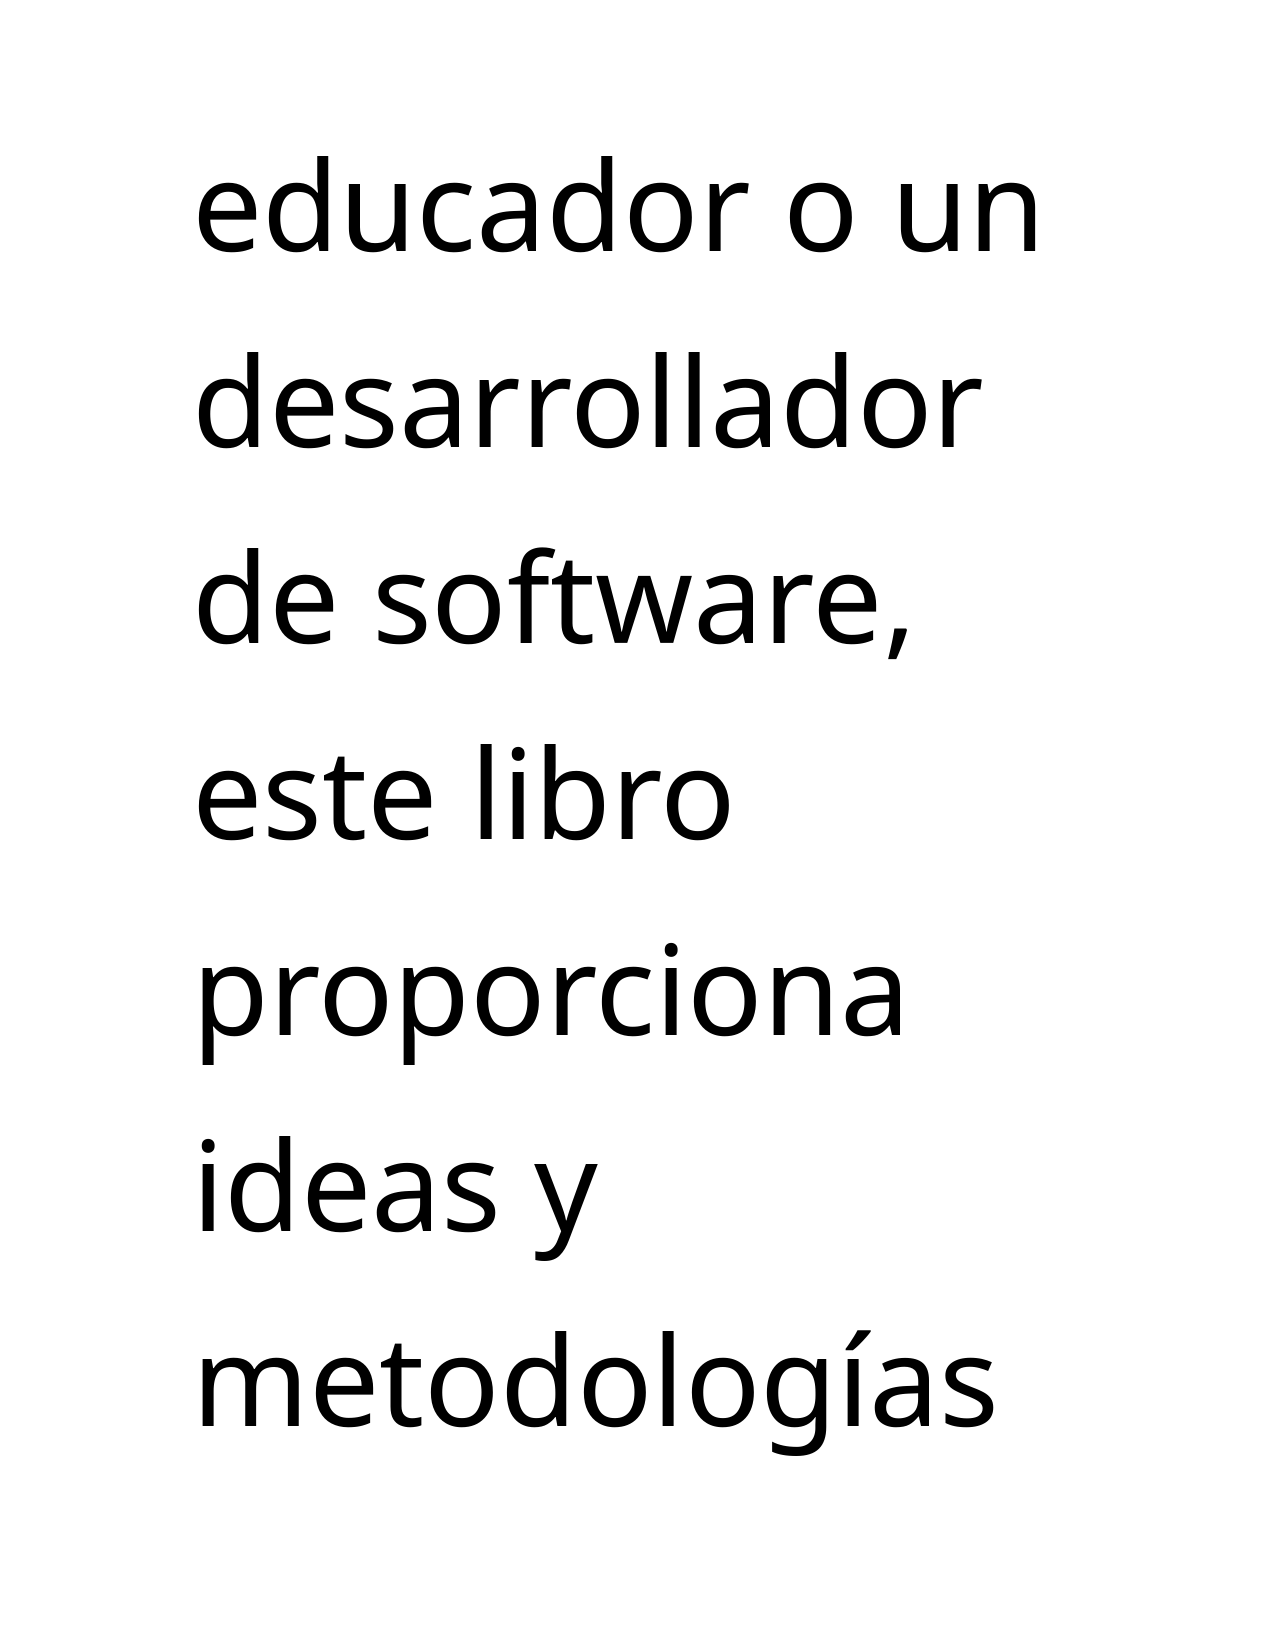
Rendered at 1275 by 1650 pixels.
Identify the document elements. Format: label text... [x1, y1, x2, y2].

list educador o un desarrollador de software, este libro proporciona ideas y metodologías [162, 118, 1157, 1463]
